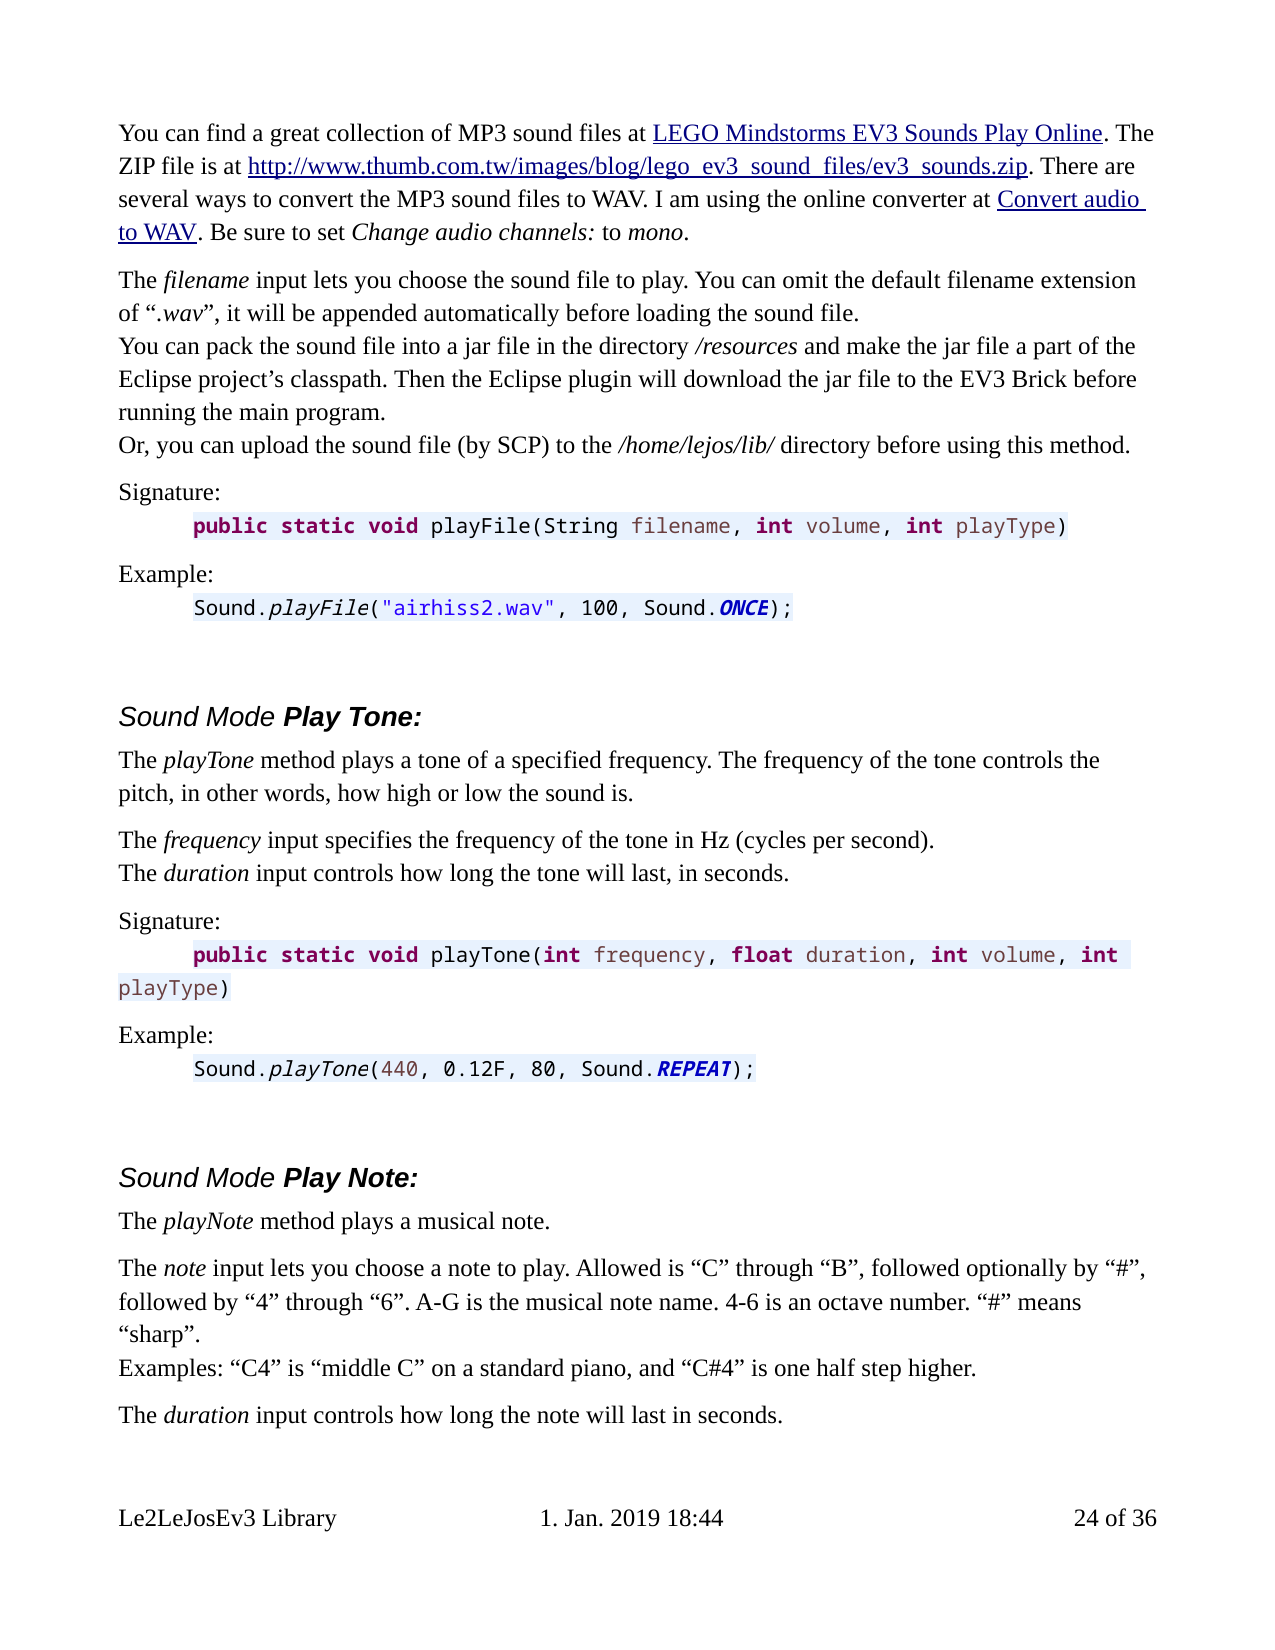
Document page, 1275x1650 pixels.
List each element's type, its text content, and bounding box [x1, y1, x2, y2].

text Example: Sound.playTone(440, 0.12F, 80, Sound.REPEAT); [118, 1020, 1157, 1082]
text The playNote method plays a musical note. [118, 1206, 1157, 1235]
text The playTone method plays a tone of a specified frequency. The frequency of the tone controls the pitch, in other words, how high or low the sound is. [118, 745, 1157, 807]
text The duration input controls how long the note will last in seconds. [118, 1400, 1157, 1429]
text Signature: public static void playFile(String filename, int volume, int playType) [118, 477, 1157, 540]
text The filename input lets you choose the sound file to play. You can omit the default filename extension of “.wav”, it will be appended automatically before loading the sound file. You can pack the sound file into a jar file in the directory /resources and make the jar file a part of the Eclipse project’s classpath. Then the Eclipse plugin will download the jar file to the EV3 Brick before running the main program. Or, you can upload the sound file (by SCP) to the /home/lejos/lib/ directory before using this method. [118, 265, 1157, 459]
subtitle Sound Mode Play Note: [118, 1162, 1157, 1193]
text The note input lets you choose a note to play. Allowed is “C” through “B”, followed optionally by “#”, followed by “4” through “6”. A-G is the musical note name. 4-6 is an octave number. “#” means “sharp”. Examples: “C4” is “middle C” on a standard piano, and “C#4” is one half step higher. [118, 1253, 1157, 1381]
text Example: Sound.playFile("airhiss2.wav", 100, Sound.ONCE); [118, 559, 1157, 621]
text Signature: public static void playTone(int frequency, float duration, int volume, int playType) [118, 906, 1157, 1001]
text The frequency input specifies the frequency of the tone in Hz (cycles per second). The duration input controls how long the tone will last, in seconds. [118, 826, 1157, 887]
subtitle Sound Mode Play Tone: [118, 701, 1157, 732]
text You can find a great collection of MP3 sound files at LEGO Mindstorms EV3 Sounds Play Online. The ZIP file is at http://www.thumb.com.tw/images/blog/lego_ev3_sound_files/ev3_sounds.zip. There are several ways to convert the MP3 sound files to WAV. I am using the online converter at Convert audio to WAV. Be sure to set Change audio channels: to mono. [118, 118, 1157, 246]
